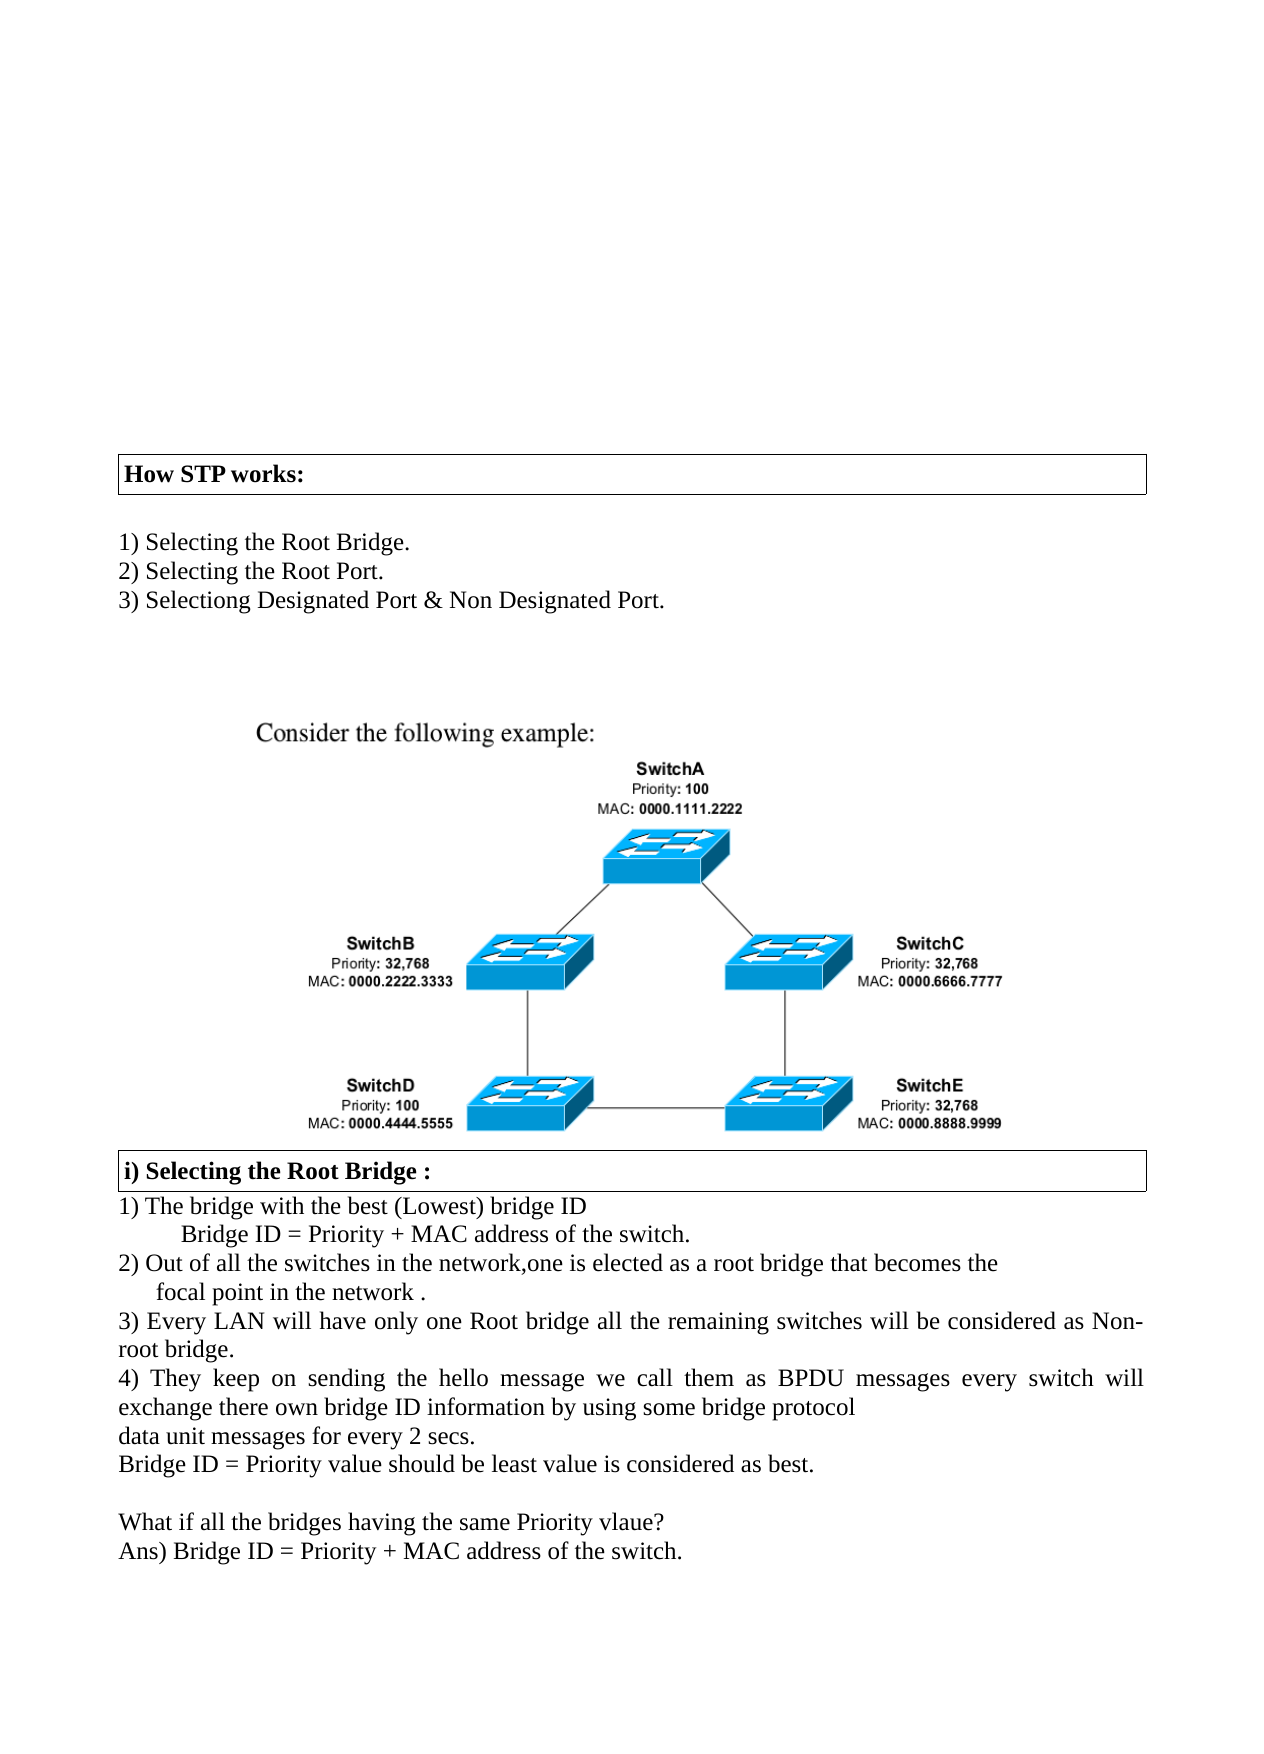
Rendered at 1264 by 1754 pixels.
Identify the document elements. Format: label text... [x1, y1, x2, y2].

text 4) They keep on sending the hello message we call them as BPDU messages every switch will exchange there own bridge ID information by using some bridge protocol [118, 1363, 1146, 1421]
text What if all the bridges having the same Priority vlaue? [118, 1507, 1146, 1536]
text 2) Out of all the switches in the network,one is elected as a root bridge that becomes the [118, 1248, 1146, 1277]
text Bridge ID = Priority value should be least value is considered as best. [118, 1449, 1146, 1478]
text data unit messages for every 2 secs. [118, 1421, 1146, 1449]
text 3) Every LAN will have only one Root bridge all the remaining switches will be considered as Non-root bridge. [118, 1306, 1146, 1363]
text 1) Selecting the Root Bridge. [118, 527, 1146, 556]
text 2) Selecting the Root Port. [118, 556, 1146, 585]
text focal point in the network . [118, 1277, 1146, 1306]
table_header How STP works: [119, 455, 1146, 494]
text Ans) Bridge ID = Priority + MAC address of the switch. [118, 1536, 1146, 1564]
picture [251, 714, 1013, 1142]
text Bridge ID = Priority + MAC address of the switch. [118, 1219, 1146, 1248]
text 3) Selectiong Designated Port & Non Designated Port. [118, 585, 1146, 614]
table_header i) Selecting the Root Bridge : [119, 1151, 1146, 1191]
text 1) The bridge with the best (Lowest) bridge ID [118, 1192, 1146, 1219]
